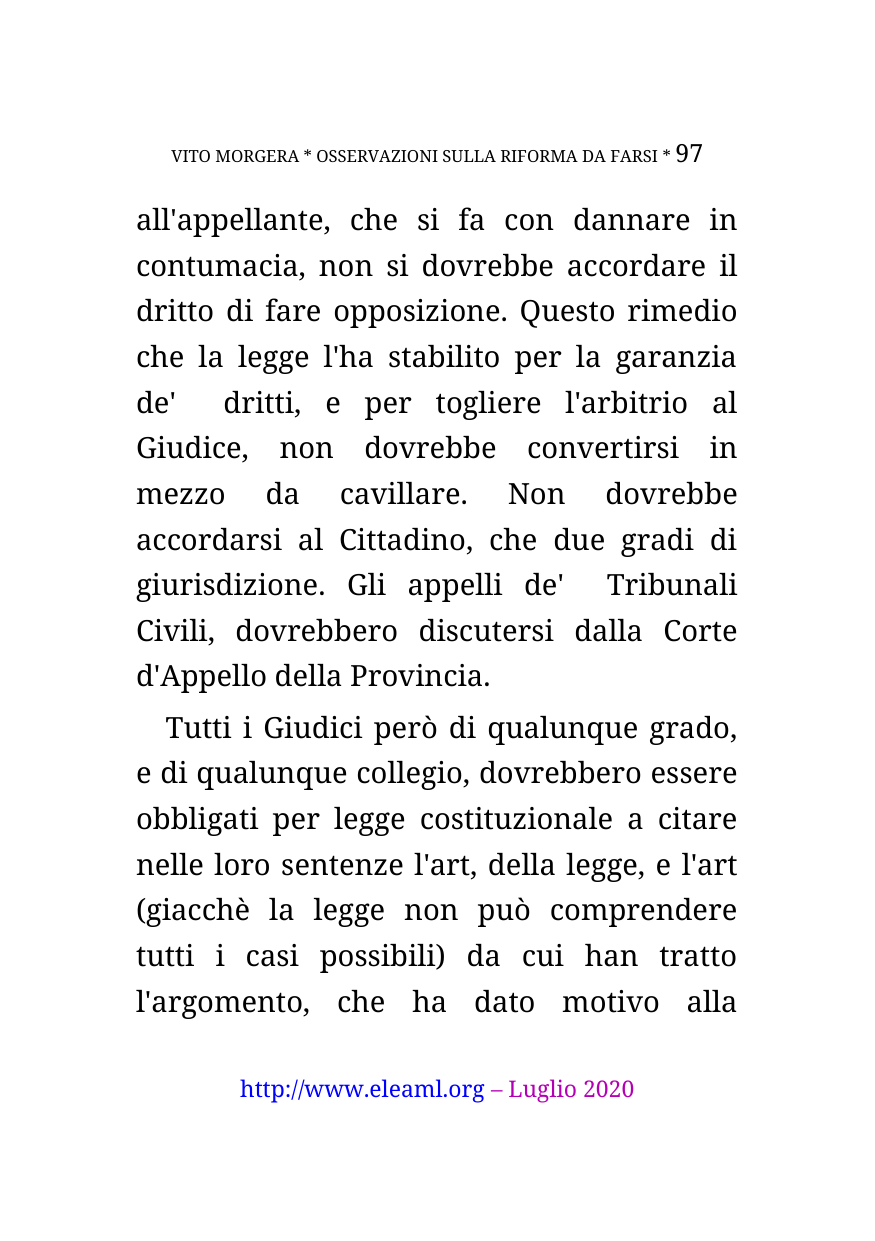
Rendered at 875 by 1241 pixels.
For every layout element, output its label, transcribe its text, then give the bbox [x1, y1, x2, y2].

text all'appellante, che si fa con dannare in contumacia, non si dovrebbe accordare il dritto di fare opposizione. Questo rimedio che la legge l'ha stabilito per la garanzia de' dritti, e per togliere l'arbitrio al Giudice, non dovrebbe convertirsi in mezzo da cavillare. Non dovrebbe accordarsi al Cittadino, che due gradi di giurisdizione. Gli appelli de' Tribunali Civili, dovrebbero discutersi dalla Corte d'Appello della Provincia. [136, 199, 738, 695]
text Tutti i Giudici però di qualunque grado, e di qualunque collegio, dovrebbero essere obbligati per legge costituzionale a citare nelle loro sentenze l'art, della legge, e l'art (giacchè la legge non può comprendere tutti i casi possibili) da cui han tratto l'argomento, che ha dato motivo alla [136, 707, 738, 1021]
